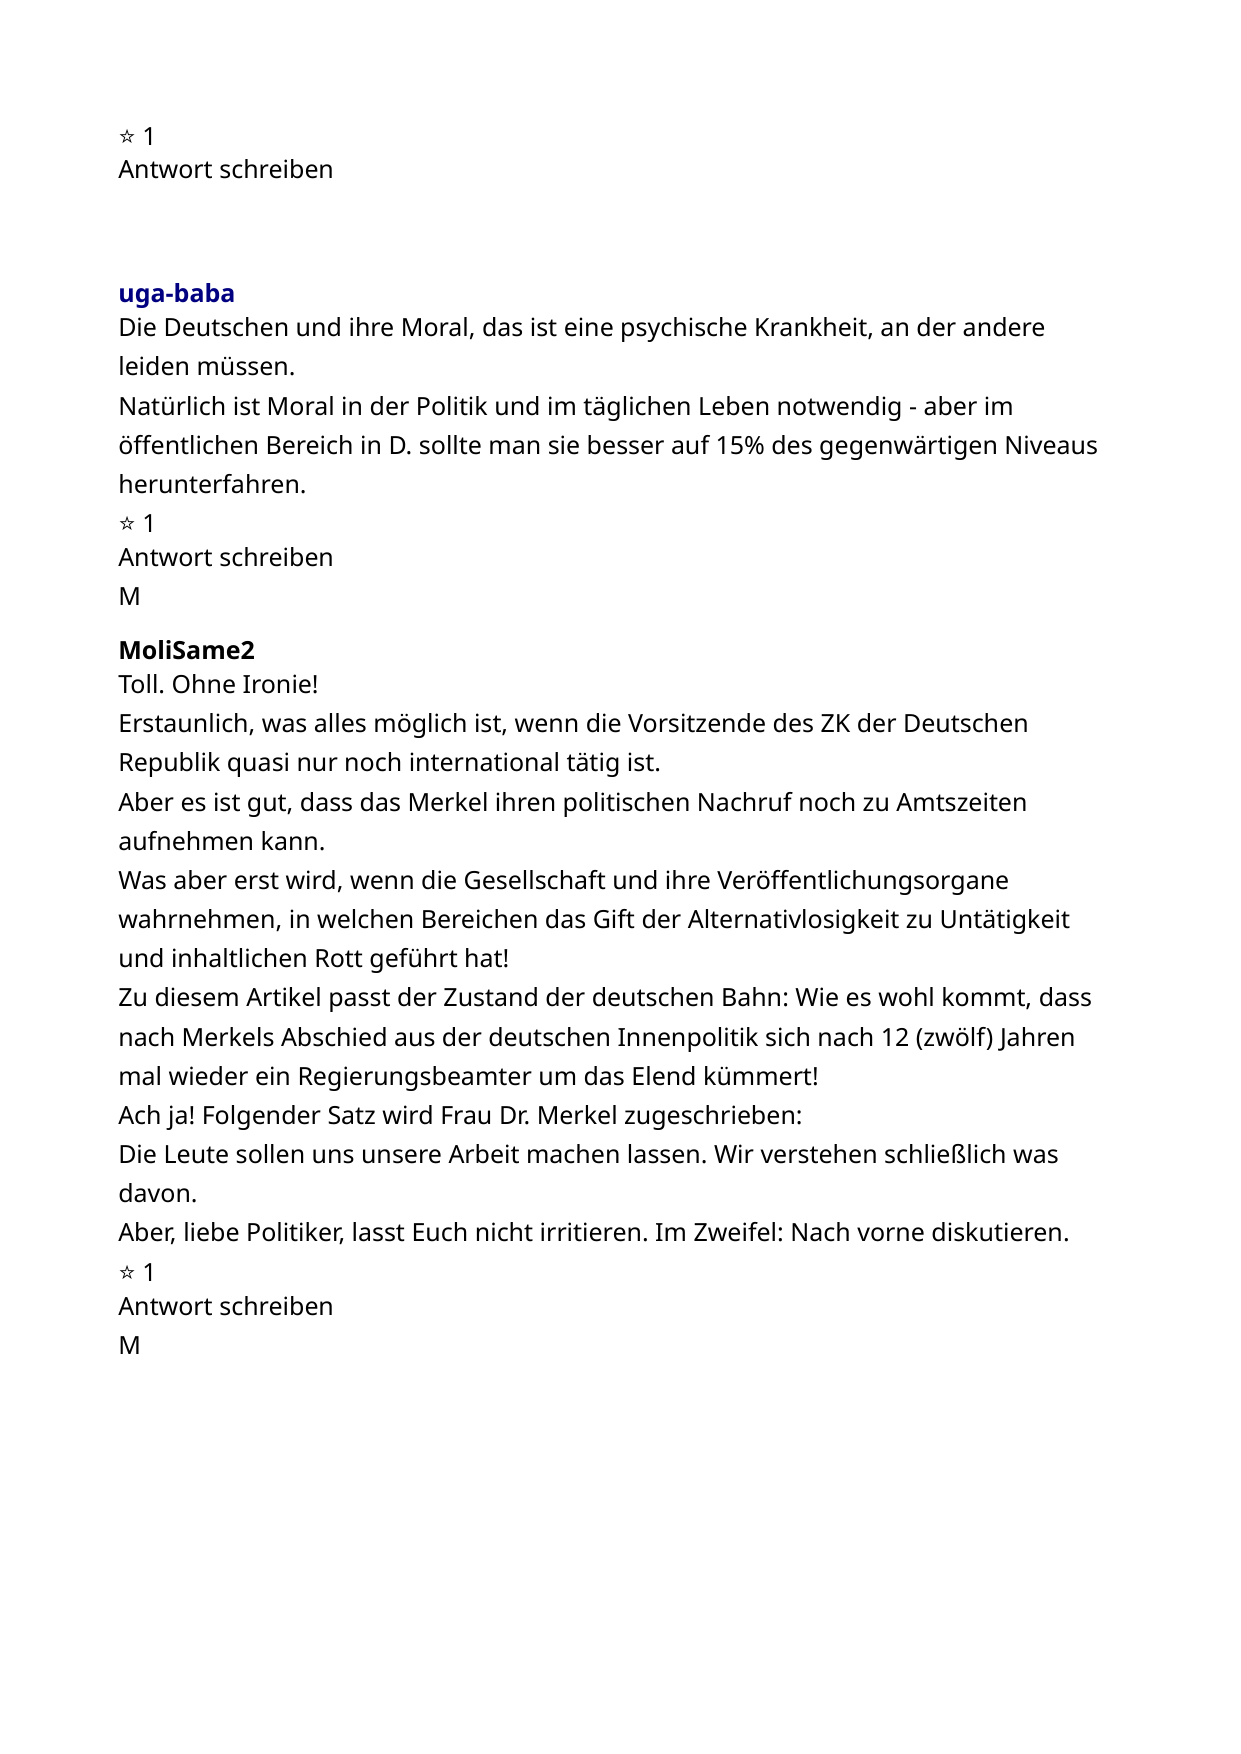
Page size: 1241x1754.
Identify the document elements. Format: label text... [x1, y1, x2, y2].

text Aber, liebe Politiker, lasst Euch nicht irritieren. Im Zweifel: Nach vorne diskutieren. [118, 1215, 1122, 1249]
text Antwort schreiben [118, 152, 1122, 186]
text ⭐️ 1 [118, 506, 1122, 540]
text Natürlich ist Moral in der Politik und im täglichen Leben notwendig - aber im öffentlichen Bereich in D. sollte man sie besser auf 15% des gegenwärtigen Niveaus herunterfahren. [118, 388, 1122, 501]
text Zu diesem Artikel passt der Zustand der deutschen Bahn: Wie es wohl kommt, dass nach Merkels Abschied aus der deutschen Innenpolitik sich nach 12 (zwölf) Jahren mal wieder ein Regierungsbeamter um das Elend kümmert! [118, 980, 1122, 1092]
text Was aber erst wird, wenn die Gesellschaft und ihre Veröffentlichungsorgane wahrnehmen, in welchen Bereichen das Gift der Alternativlosigkeit zu Untätigkeit und inhaltlichen Rott geführt hat! [118, 863, 1122, 975]
text Antwort schreiben [118, 540, 1122, 574]
text ⭐️ 1 [118, 1254, 1122, 1288]
text Antwort schreiben [118, 1288, 1122, 1322]
text Die Deutschen und ihre Moral, das ist eine psychische Krankheit, an der andere leiden müssen. [118, 310, 1122, 383]
text ⭐️ 1 [118, 118, 1122, 152]
text Die Leute sollen uns unsere Arbeit machen lassen. Wir verstehen schließlich was davon. [118, 1137, 1122, 1210]
text Toll. Ohne Ironie! Erstaunlich, was alles möglich ist, wenn die Vorsitzende des ZK der Deutschen Republik quasi nur noch international tätig ist. Aber es ist gut, dass das Merkel ihren politischen Nachruf noch zu Amtszeiten aufnehmen kann. [118, 667, 1122, 857]
subtitle uga-baba [118, 276, 1122, 310]
subtitle MoliSame2 [118, 633, 1122, 667]
text Ach ja! Folgender Satz wird Frau Dr. Merkel zugeschrieben: [118, 1098, 1122, 1132]
text M [118, 579, 1122, 613]
text M [118, 1327, 1122, 1362]
